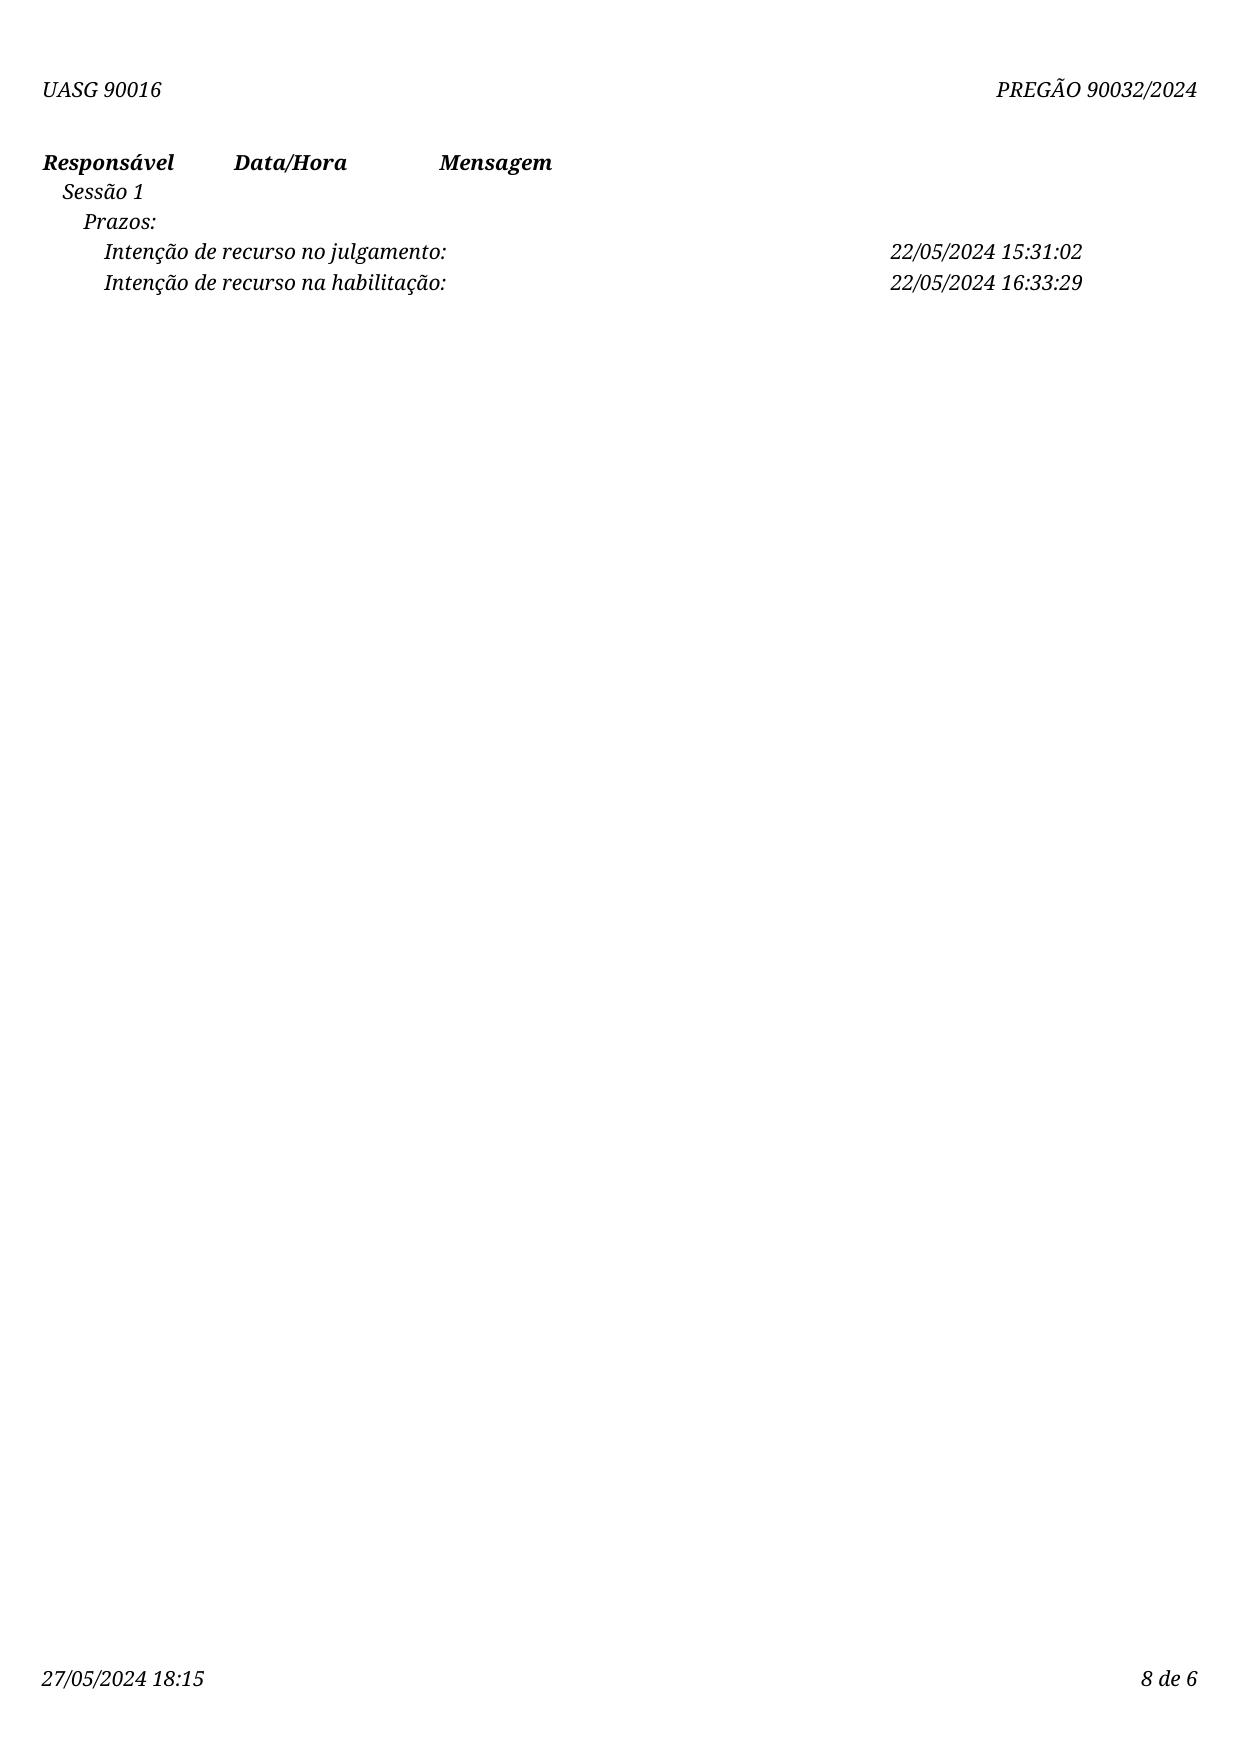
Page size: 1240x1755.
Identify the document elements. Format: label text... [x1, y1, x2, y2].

table_header Sessão 1 Prazos: [63, 177, 518, 237]
table_cell 22/05/2024 15:31:02 [518, 238, 1085, 268]
table_cell Intenção de recurso no julgamento: [63, 238, 518, 268]
table_cell 22/05/2024 16:33:29 [518, 268, 1085, 298]
table_header [518, 177, 1085, 237]
table_cell Intenção de recurso na habilitação: [63, 268, 518, 298]
